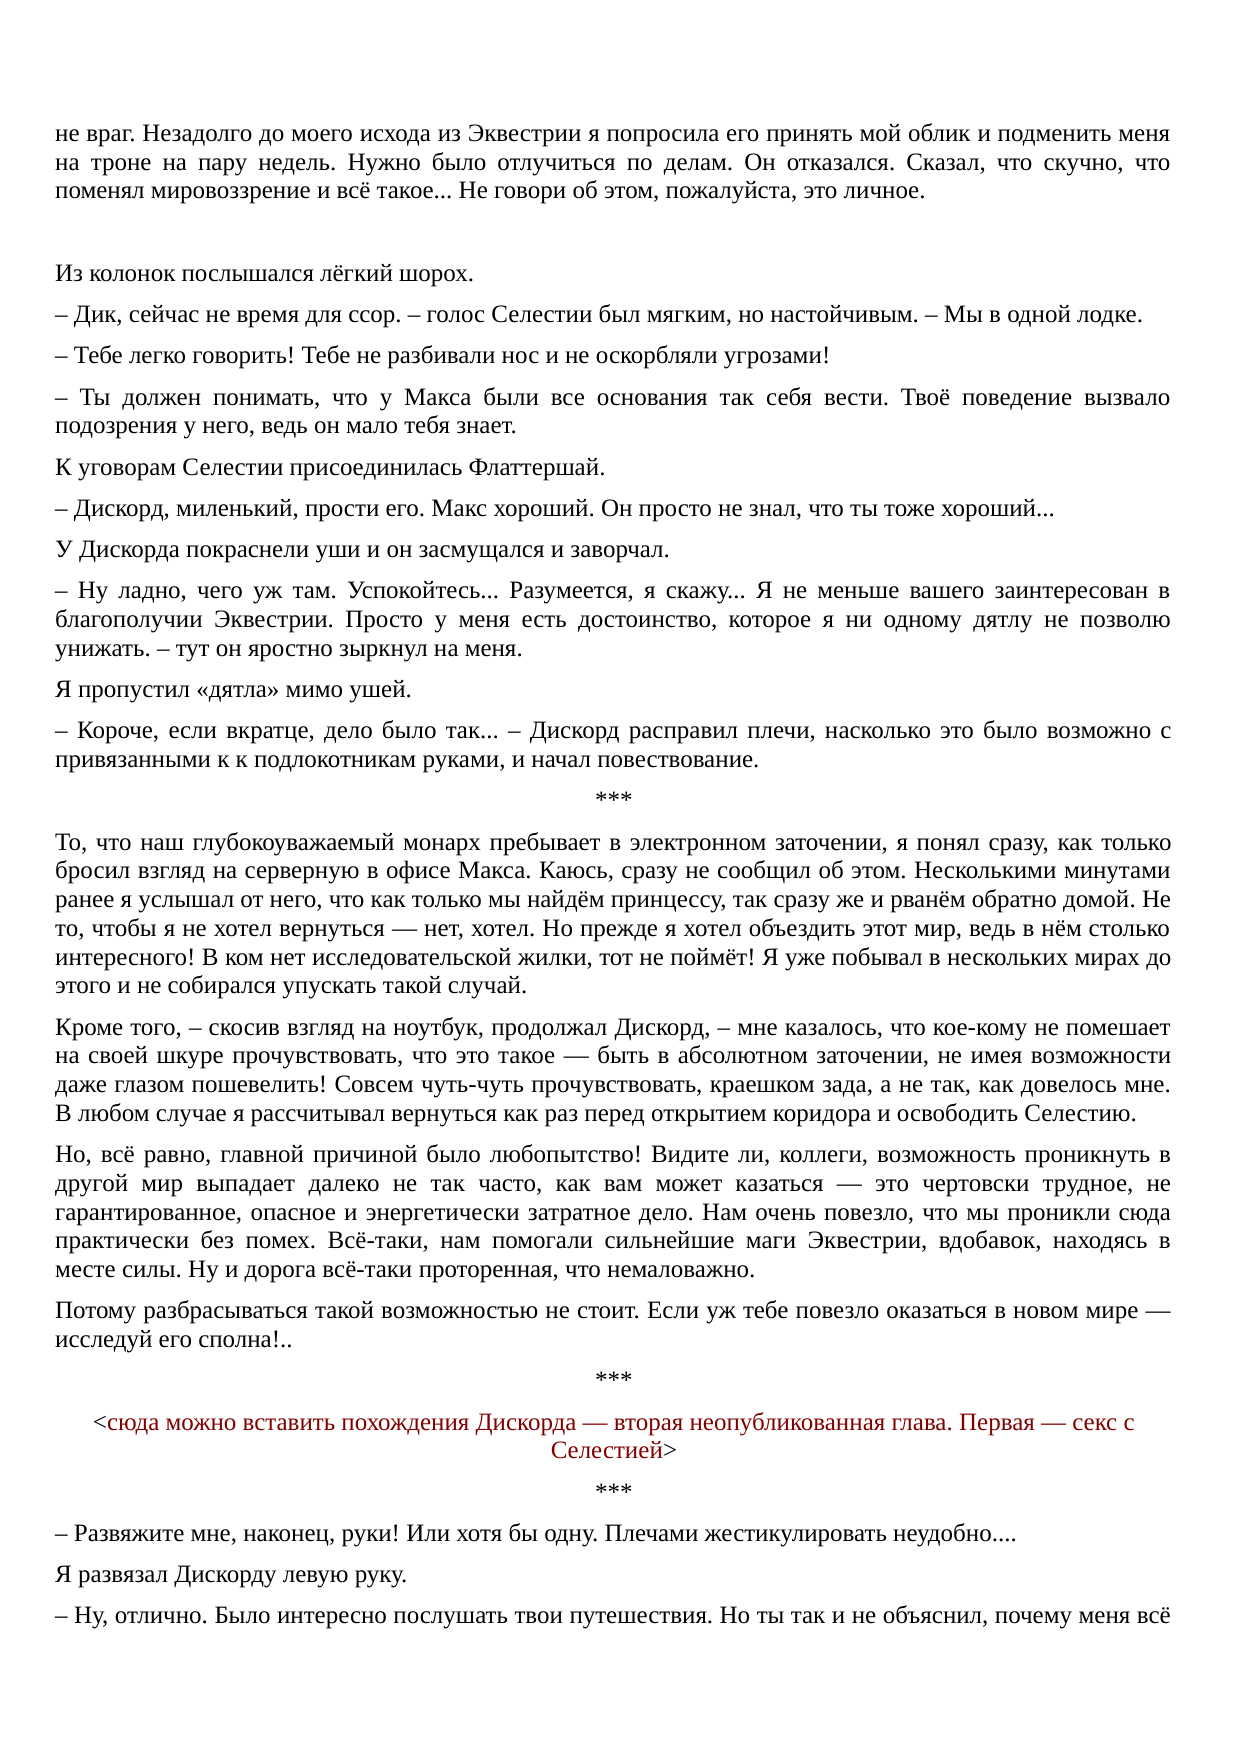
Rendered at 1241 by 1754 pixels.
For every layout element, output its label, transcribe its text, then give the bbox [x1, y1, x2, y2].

text не враг. Незадолго до моего исхода из Эквестрии я попросила его принять мой облик и подменить меня на троне на пару недель. Нужно было отлучиться по делам. Он отказался. Сказал, что скучно, что поменял мировоззрение и всё такое... Не говори об этом, пожалуйста, это личное. [55, 118, 1172, 204]
text <сюда можно вставить похождения Дискорда — вторая неопубликованная глава. Первая — секс с Селестией> [55, 1407, 1172, 1464]
text Из колонок послышался лёгкий шорох. [55, 258, 1172, 287]
text Кроме того, – скосив взгляд на ноутбук, продолжал Дискорд, – мне казалось, что кое-кому не помешает на своей шкуре прочувствовать, что это такое — быть в абсолютном заточении, не имея возможности даже глазом пошевелить! Совсем чуть-чуть прочувствовать, краешком зада, а не так, как довелось мне. В любом случае я рассчитывал вернуться как раз перед открытием коридора и освободить Селестию. [55, 1012, 1172, 1127]
text *** [55, 1366, 1172, 1394]
text *** [55, 786, 1172, 814]
text То, что наш глубокоуважаемый монарх пребывает в электронном заточении, я понял сразу, как только бросил взгляд на серверную в офисе Макса. Каюсь, сразу не сообщил об этом. Несколькими минутами ранее я услышал от него, что как только мы найдём принцессу, так сразу же и рванём обратно домой. Не то, чтобы я не хотел вернуться — нет, хотел. Но прежде я хотел объездить этот мир, ведь в нём столько интересного! В ком нет исследовательской жилки, тот не поймёт! Я уже побывал в нескольких мирах до этого и не собирался упускать такой случай. [55, 827, 1172, 999]
text – Развяжите мне, наконец, руки! Или хотя бы одну. Плечами жестикулировать неудобно.... [55, 1518, 1172, 1547]
text Я пропустил «дятла» мимо ушей. [55, 674, 1172, 703]
text – Ты должен понимать, что у Макса были все основания так себя вести. Твоё поведение вызвало подозрения у него, ведь он мало тебя знает. [55, 382, 1172, 439]
text – Ну, отлично. Было интересно послушать твои путешествия. Но ты так и не объяснил, почему меня всё [55, 1601, 1172, 1629]
text – Ну ладно, чего уж там. Успокойтесь... Разумеется, я скажу... Я не меньше вашего заинтересован в благополучии Эквестрии. Просто у меня есть достоинство, которое я ни одному дятлу не позволю унижать. – тут он яростно зыркнул на меня. [55, 576, 1172, 662]
text Я развязал Дискорду левую руку. [55, 1559, 1172, 1588]
text – Дискорд, миленький, прости его. Макс хороший. Он просто не знал, что ты тоже хороший... [55, 493, 1172, 522]
text У Дискорда покраснели уши и он засмущался и заворчал. [55, 534, 1172, 563]
text – Дик, сейчас не время для ссор. – голос Селестии был мягким, но настойчивым. – Мы в одной лодке. [55, 299, 1172, 328]
text *** [55, 1477, 1172, 1506]
text Потому разбрасываться такой возможностью не стоит. Если уж тебе повезло оказаться в новом мире — исследуй его сполна!.. [55, 1296, 1172, 1353]
text Но, всё равно, главной причиной было любопытство! Видите ли, коллеги, возможность проникнуть в другой мир выпадает далеко не так часто, как вам может казаться — это чертовски трудное, не гарантированное, опасное и энергетически затратное дело. Нам очень повезло, что мы проникли сюда практически без помех. Всё-таки, нам помогали сильнейшие маги Эквестрии, вдобавок, находясь в месте силы. Ну и дорога всё-таки проторенная, что немаловажно. [55, 1139, 1172, 1283]
text К уговорам Селестии присоединилась Флаттершай. [55, 452, 1172, 481]
text – Короче, если вкратце, дело было так... – Дискорд расправил плечи, насколько это было возможно с привязанными к к подлокотникам руками, и начал повествование. [55, 716, 1172, 773]
text – Тебе легко говорить! Тебе не разбивали нос и не оскорбляли угрозами! [55, 341, 1172, 369]
